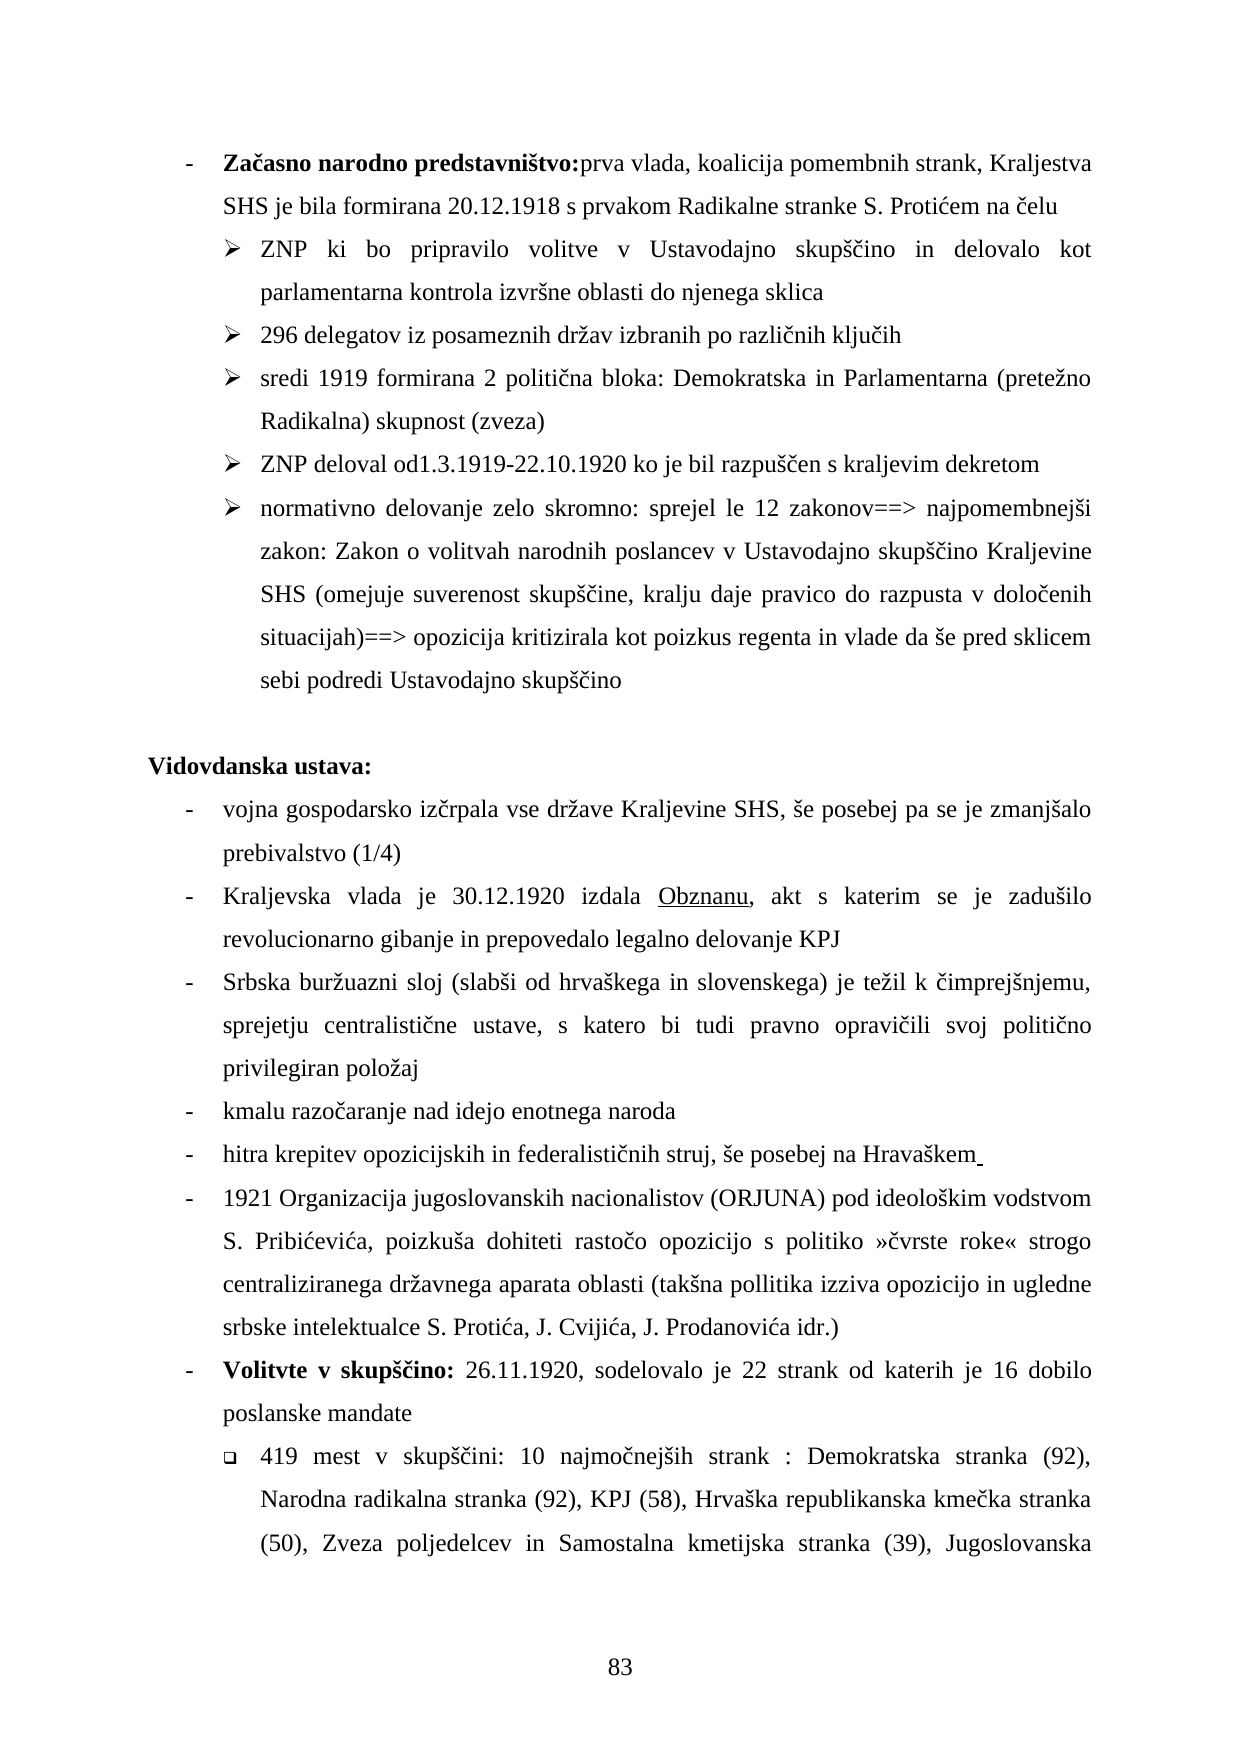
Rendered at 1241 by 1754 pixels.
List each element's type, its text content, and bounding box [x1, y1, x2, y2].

text Vidovdanska ustava: [148, 751, 1092, 780]
list Kraljevska vlada je 30.12.1920 izdala Obznanu, akt s katerim se je zadušilo revolucionarno gibanje in prepovedalo legalno delovanje KPJ [185, 881, 1092, 953]
list Volitvte v skupščino: 26.11.1920, sodelovalo je 22 strank od katerih je 16 dobilo poslanske mandate [185, 1355, 1092, 1427]
list 296 delegatov iz posameznih držav izbranih po različnih ključih [223, 320, 1092, 349]
list ZNP deloval od1.3.1919-22.10.1920 ko je bil razpuščen s kraljevim dekretom [223, 449, 1092, 478]
list hitra krepitev opozicijskih in federalističnih struj, še posebej na Hravaškem [185, 1139, 1092, 1168]
list 1921 Organizacija jugoslovanskih nacionalistov (ORJUNA) pod ideološkim vodstvom S. Pribićevića, poizkuša dohiteti rastočo opozicijo s politiko »čvrste roke« strogo centraliziranega državnega aparata oblasti (takšna pollitika izziva opozicijo in ugledne srbske intelektualce S. Protića, J. Cvijića, J. Prodanovića idr.) [185, 1183, 1092, 1341]
list vojna gospodarsko izčrpala vse države Kraljevine SHS, še posebej pa se je zmanjšalo prebivalstvo (1/4) [185, 794, 1092, 866]
list kmalu razočaranje nad idejo enotnega naroda [185, 1096, 1092, 1125]
list 419 mest v skupščini: 10 najmočnejših strank : Demokratska stranka (92), Narodna radikalna stranka (92), KPJ (58), Hrvaška republikanska kmečka stranka (50), Zveza poljedelcev in Samostalna kmetijska stranka (39), Jugoslovanska [223, 1441, 1092, 1556]
list Srbska buržuazni sloj (slabši od hrvaškega in slovenskega) je težil k čimprejšnjemu, sprejetju centralistične ustave, s katero bi tudi pravno opravičili svoj politično privilegiran položaj [185, 967, 1092, 1082]
list ZNP ki bo pripravilo volitve v Ustavodajno skupščino in delovalo kot parlamentarna kontrola izvršne oblasti do njenega sklica [223, 234, 1092, 306]
list sredi 1919 formirana 2 politična bloka: Demokratska in Parlamentarna (pretežno Radikalna) skupnost (zveza) [223, 363, 1092, 435]
list Začasno narodno predstavništvo:prva vlada, koalicija pomembnih strank, Kraljestva SHS je bila formirana 20.12.1918 s prvakom Radikalne stranke S. Protićem na čelu [185, 148, 1092, 219]
list normativno delovanje zelo skromno: sprejel le 12 zakonov==> najpomembnejši zakon: Zakon o volitvah narodnih poslancev v Ustavodajno skupščino Kraljevine SHS (omejuje suverenost skupščine, kralju daje pravico do razpusta v določenih situacijah)==> opozicija kritizirala kot poizkus regenta in vlade da še pred sklicem sebi podredi Ustavodajno skupščino [223, 493, 1092, 694]
